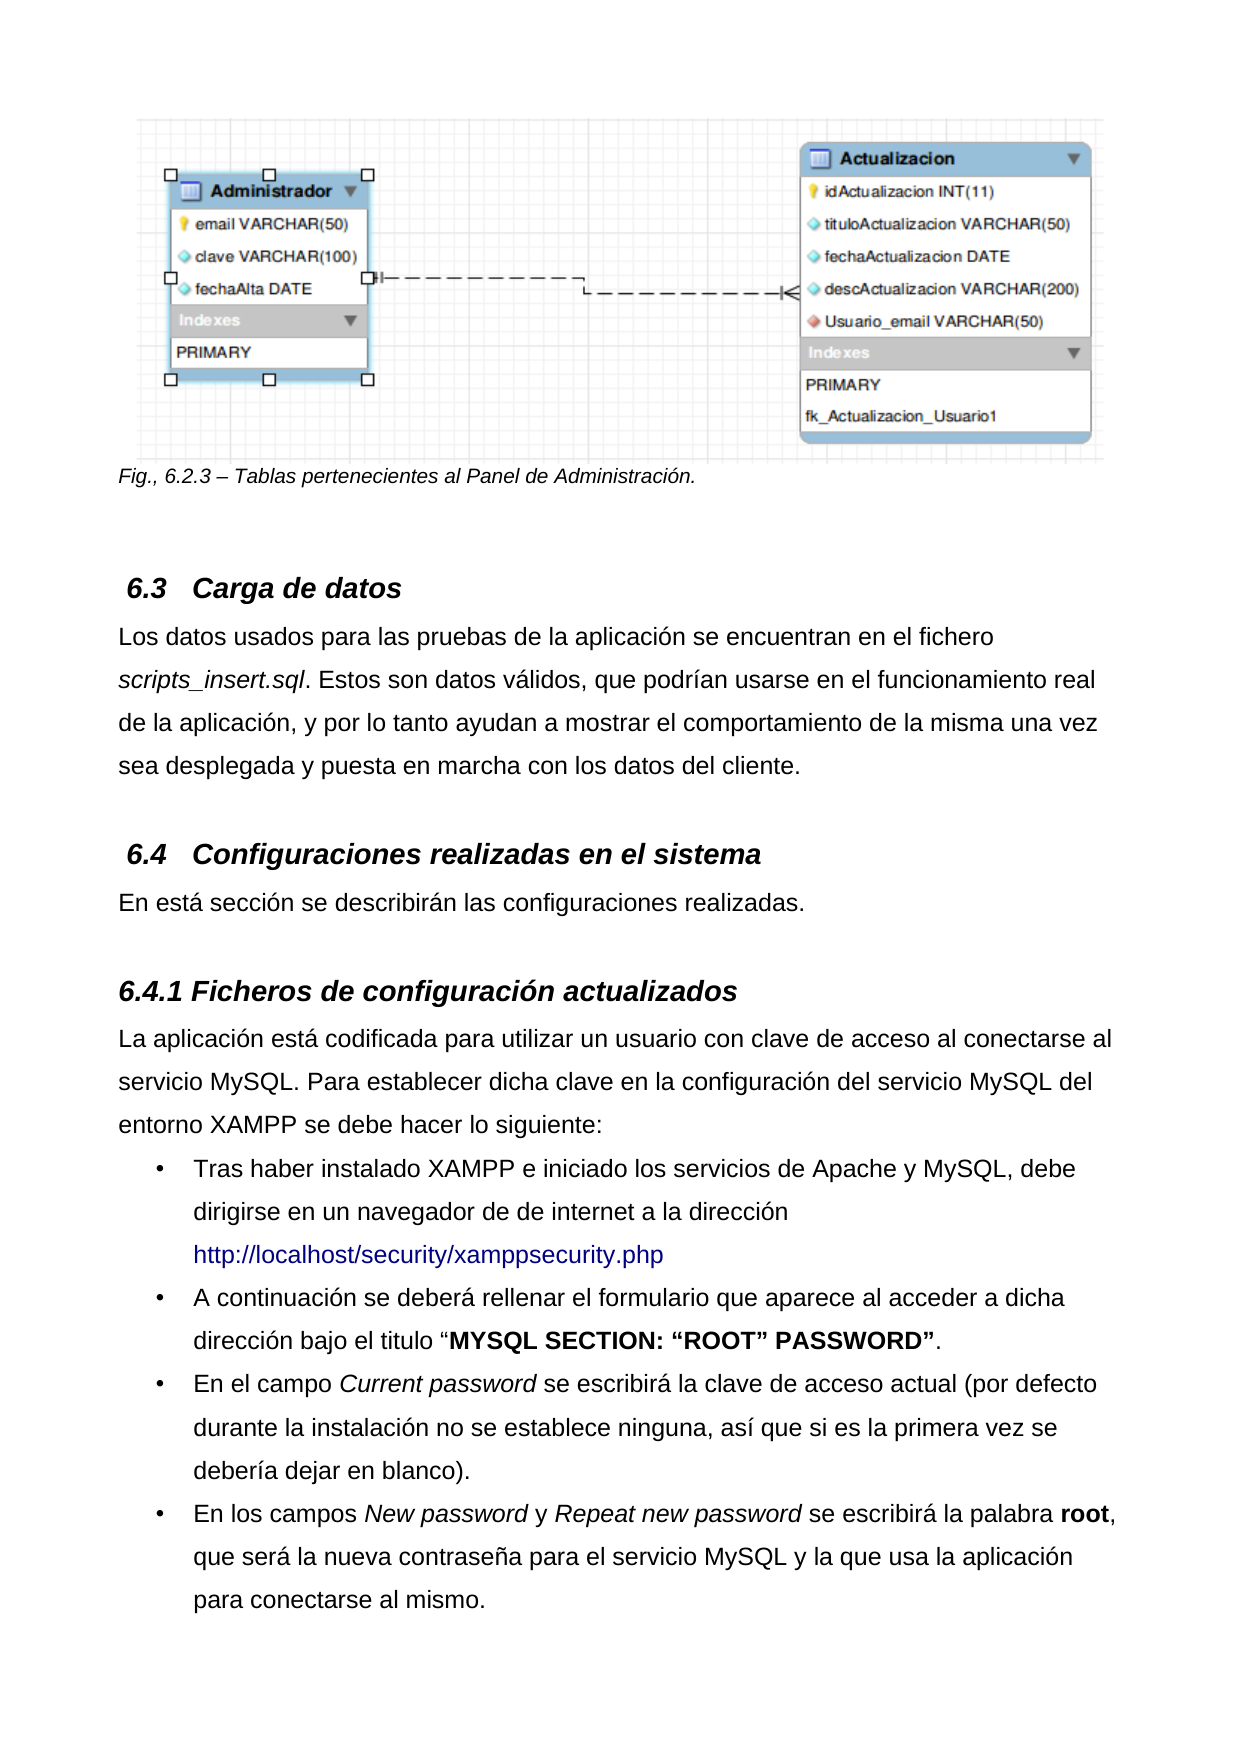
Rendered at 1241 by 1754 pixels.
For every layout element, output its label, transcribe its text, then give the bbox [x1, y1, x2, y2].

subtitle Carga de datos [118, 571, 1122, 605]
list En los campos New password y Repeat new password se escribirá la palabra root, que será la nueva contraseña para el servicio MySQL y la que usa la aplicación para conectarse al mismo. [156, 1499, 1122, 1614]
subtitle 6.4.1 Ficheros de configuración actualizados [118, 974, 1122, 1007]
text Los datos usados para las pruebas de la aplicación se encuentran en el fichero scripts_insert.sql. Estos son datos válidos, que podrían usarse en el funcionamiento real de la aplicación, y por lo tanto ayudan a mostrar el comportamiento de la misma una vez sea desplegada y puesta en marcha con los datos del cliente. [118, 622, 1122, 780]
list Tras haber instalado XAMPP e iniciado los servicios de Apache y MySQL, debe dirigirse en un navegador de de internet a la dirección http://localhost/security/xamppsecurity.php [156, 1153, 1122, 1269]
picture [136, 118, 1104, 464]
subtitle Configuraciones realizadas en el sistema [118, 837, 1122, 871]
list En el campo Current password se escribirá la clave de acceso actual (por defecto durante la instalación no se establece ninguna, así que si es la primera vez se debería dejar en blanco). [156, 1369, 1122, 1484]
text La aplicación está codificada para utilizar un usuario con clave de acceso al conectarse al servicio MySQL. Para establecer dicha clave en la configuración del servicio MySQL del entorno XAMPP se debe hacer lo siguiente: [118, 1024, 1122, 1139]
text Fig., 6.2.3 – Tablas pertenecientes al Panel de Administración. [118, 464, 1122, 487]
text En está sección se describirán las configuraciones realizadas. [118, 888, 1122, 916]
list A continuación se deberá rellenar el formulario que aparece al acceder a dicha dirección bajo el titulo “MYSQL SECTION: “ROOT” PASSWORD”. [156, 1283, 1122, 1355]
